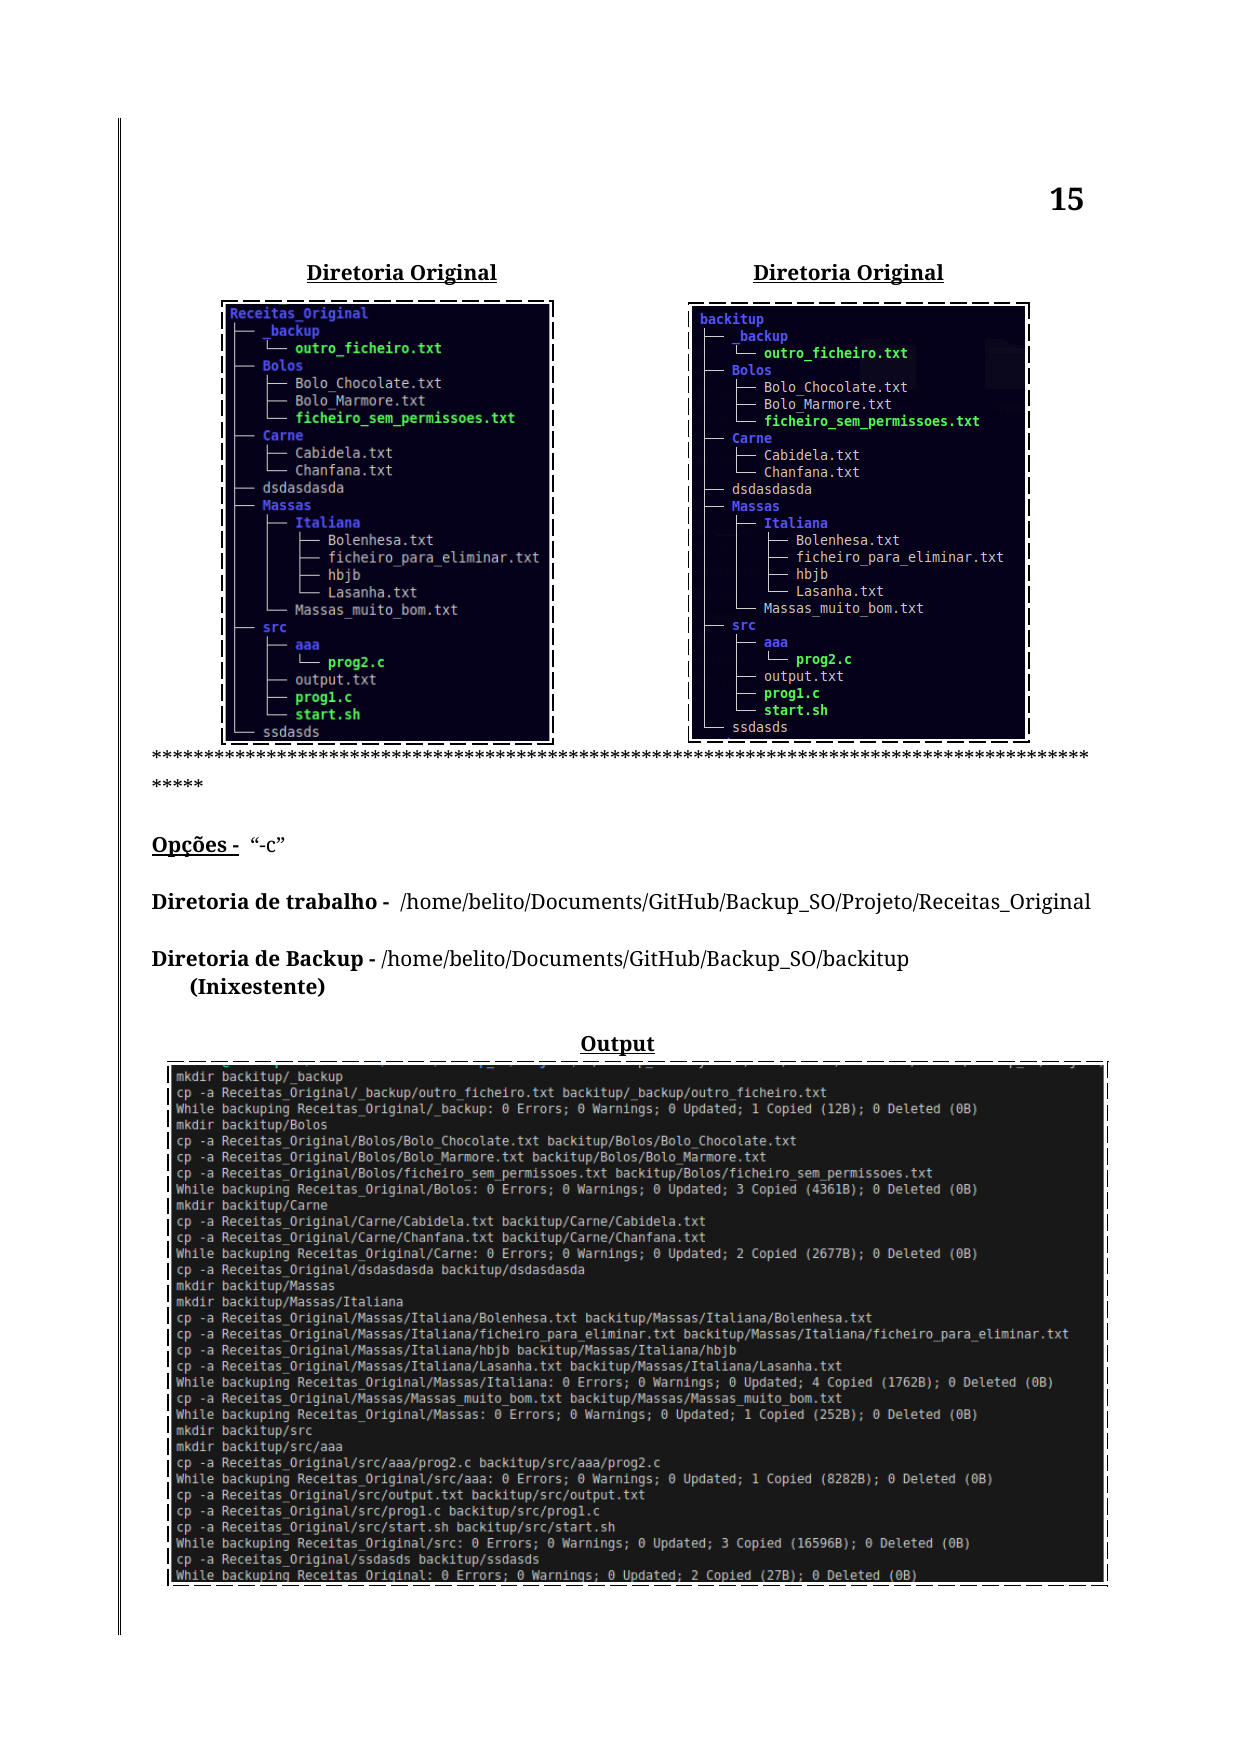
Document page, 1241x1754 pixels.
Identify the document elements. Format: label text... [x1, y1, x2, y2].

text Diretoria de trabalho - /home/belito/Documents/GitHub/Backup_SO/Projeto/Receitas_Original [151, 887, 1092, 915]
text *********************************************************************************************** [151, 741, 1092, 801]
picture [171, 1065, 1104, 1582]
text Diretoria de Backup - /home/belito/Documents/GitHub/Backup_SO/backitup [151, 944, 1092, 972]
picture [692, 306, 1025, 739]
text Diretoria Original Diretoria Original [151, 258, 1092, 304]
text (Inixestente) [151, 972, 1092, 1001]
text Output [151, 1029, 1092, 1057]
text Opções - “-c” [151, 830, 1092, 858]
picture [225, 304, 550, 741]
